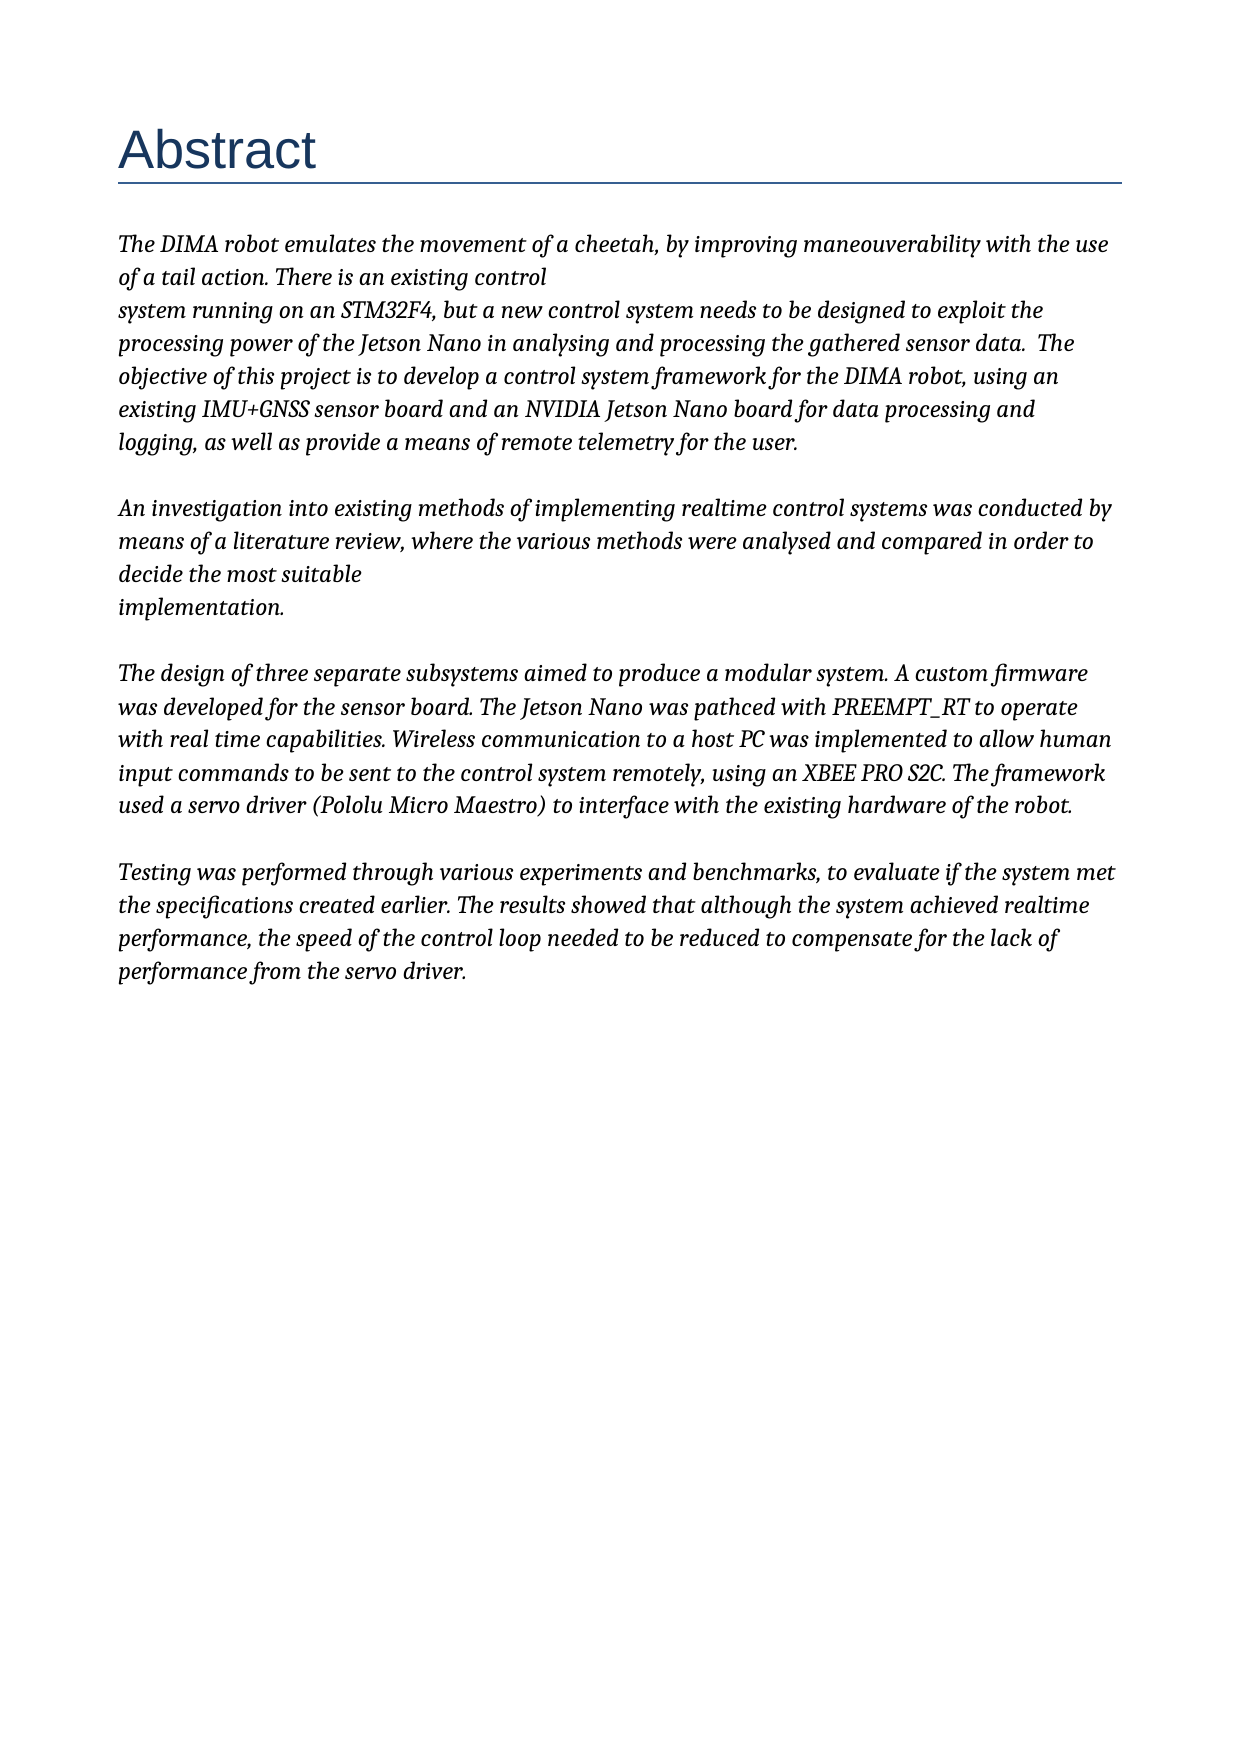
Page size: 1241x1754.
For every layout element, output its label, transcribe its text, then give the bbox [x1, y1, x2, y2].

text An investigation into existing methods of implementing realtime control systems was conducted by means of a literature review, where the various methods were analysed and compared in order to decide the most suitable [118, 494, 1122, 589]
text Testing was performed through various experiments and benchmarks, to evaluate if the system met the specifications created earlier. The results showed that although the system achieved realtime performance, the speed of the control loop needed to be reduced to compensate for the lack of performance from the servo driver. [118, 857, 1122, 985]
text system running on an STM32F4, but a new control system needs to be designed to exploit the processing power of the Jetson Nano in analysing and processing the gathered sensor data. The objective of this project is to develop a control system framework for the DIMA robot, using an existing IMU+GNSS sensor board and an NVIDIA Jetson Nano board for data processing and logging, as well as provide a means of remote telemetry for the user. [118, 296, 1122, 457]
text implementation. [118, 593, 1122, 622]
subtitle Abstract [118, 118, 1122, 182]
text The design of three separate subsystems aimed to produce a modular system. A custom firmware was developed for the sensor board. The Jetson Nano was pathced with PREEMPT_RT to operate with real time capabilities. Wireless communication to a host PC was implemented to allow human input commands to be sent to the control system remotely, using an XBEE PRO S2C. The framework used a servo driver (Pololu Micro Maestro) to interface with the existing hardware of the robot. [118, 659, 1122, 820]
text The DIMA robot emulates the movement of a cheetah, by improving maneouverability with the use of a tail action. There is an existing control [118, 230, 1122, 292]
